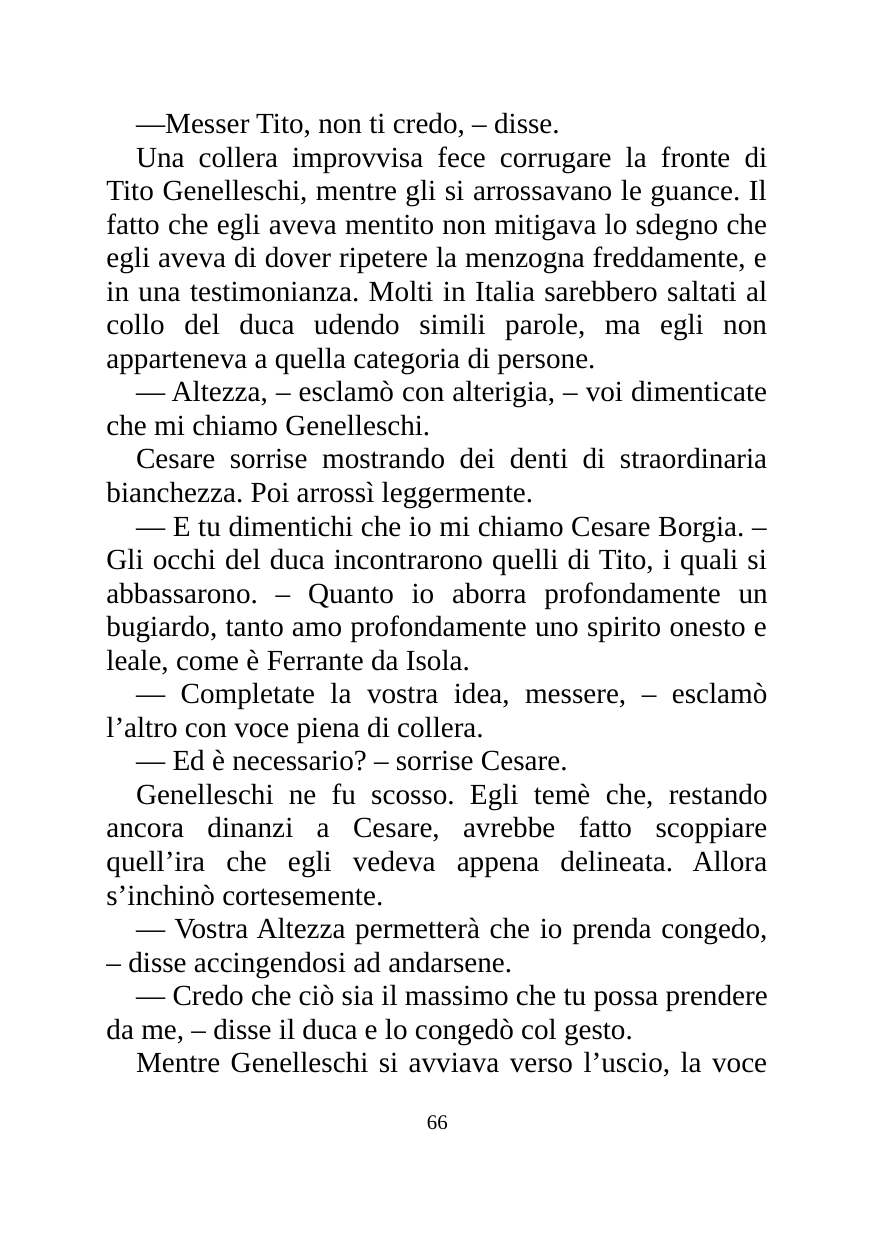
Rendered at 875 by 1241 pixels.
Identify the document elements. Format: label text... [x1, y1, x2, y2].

text Cesare sorrise mostrando dei denti di straordinaria bianchezza. Poi arrossì leggermente. [106, 442, 768, 509]
text — Credo che ciò sia il massimo che tu possa prendere da me, – disse il duca e lo congedò col gesto. [106, 978, 768, 1045]
text Una collera improvvisa fece corrugare la fronte di Tito Genelleschi, mentre gli si arrossavano le guance. Il fatto che egli aveva mentito non mitigava lo sdegno che egli aveva di dover ripetere la menzogna freddamente, e in una testimonianza. Molti in Italia sarebbero saltati al collo del duca udendo simili parole, ma egli non apparteneva a quella categoria di persone. [106, 140, 768, 374]
text Genelleschi ne fu scosso. Egli temè che, restando ancora dinanzi a Cesare, avrebbe fatto scoppiare quell’ira che egli vedeva appena delineata. Allora s’inchinò cortesemente. [106, 777, 768, 911]
text — Completate la vostra idea, messere, – esclamò l’altro con voce piena di collera. [106, 676, 768, 743]
text — Vostra Altezza permetterà che io prenda congedo, – disse accingendosi ad andarsene. [106, 911, 768, 978]
text — Ed è necessario? – sorrise Cesare. [106, 743, 768, 777]
text Mentre Genelleschi si avviava verso l’uscio, la voce [106, 1045, 768, 1079]
text — E tu dimentichi che io mi chiamo Cesare Borgia. – Gli occhi del duca incontrarono quelli di Tito, i quali si abbassarono. – Quanto io aborra profondamente un bugiardo, tanto amo profondamente uno spirito onesto e leale, come è Ferrante da Isola. [106, 509, 768, 676]
text — Altezza, – esclamò con alterigia, – voi dimenticate che mi chiamo Genelleschi. [106, 374, 768, 442]
text —Messer Tito, non ti credo, – disse. [106, 106, 768, 140]
